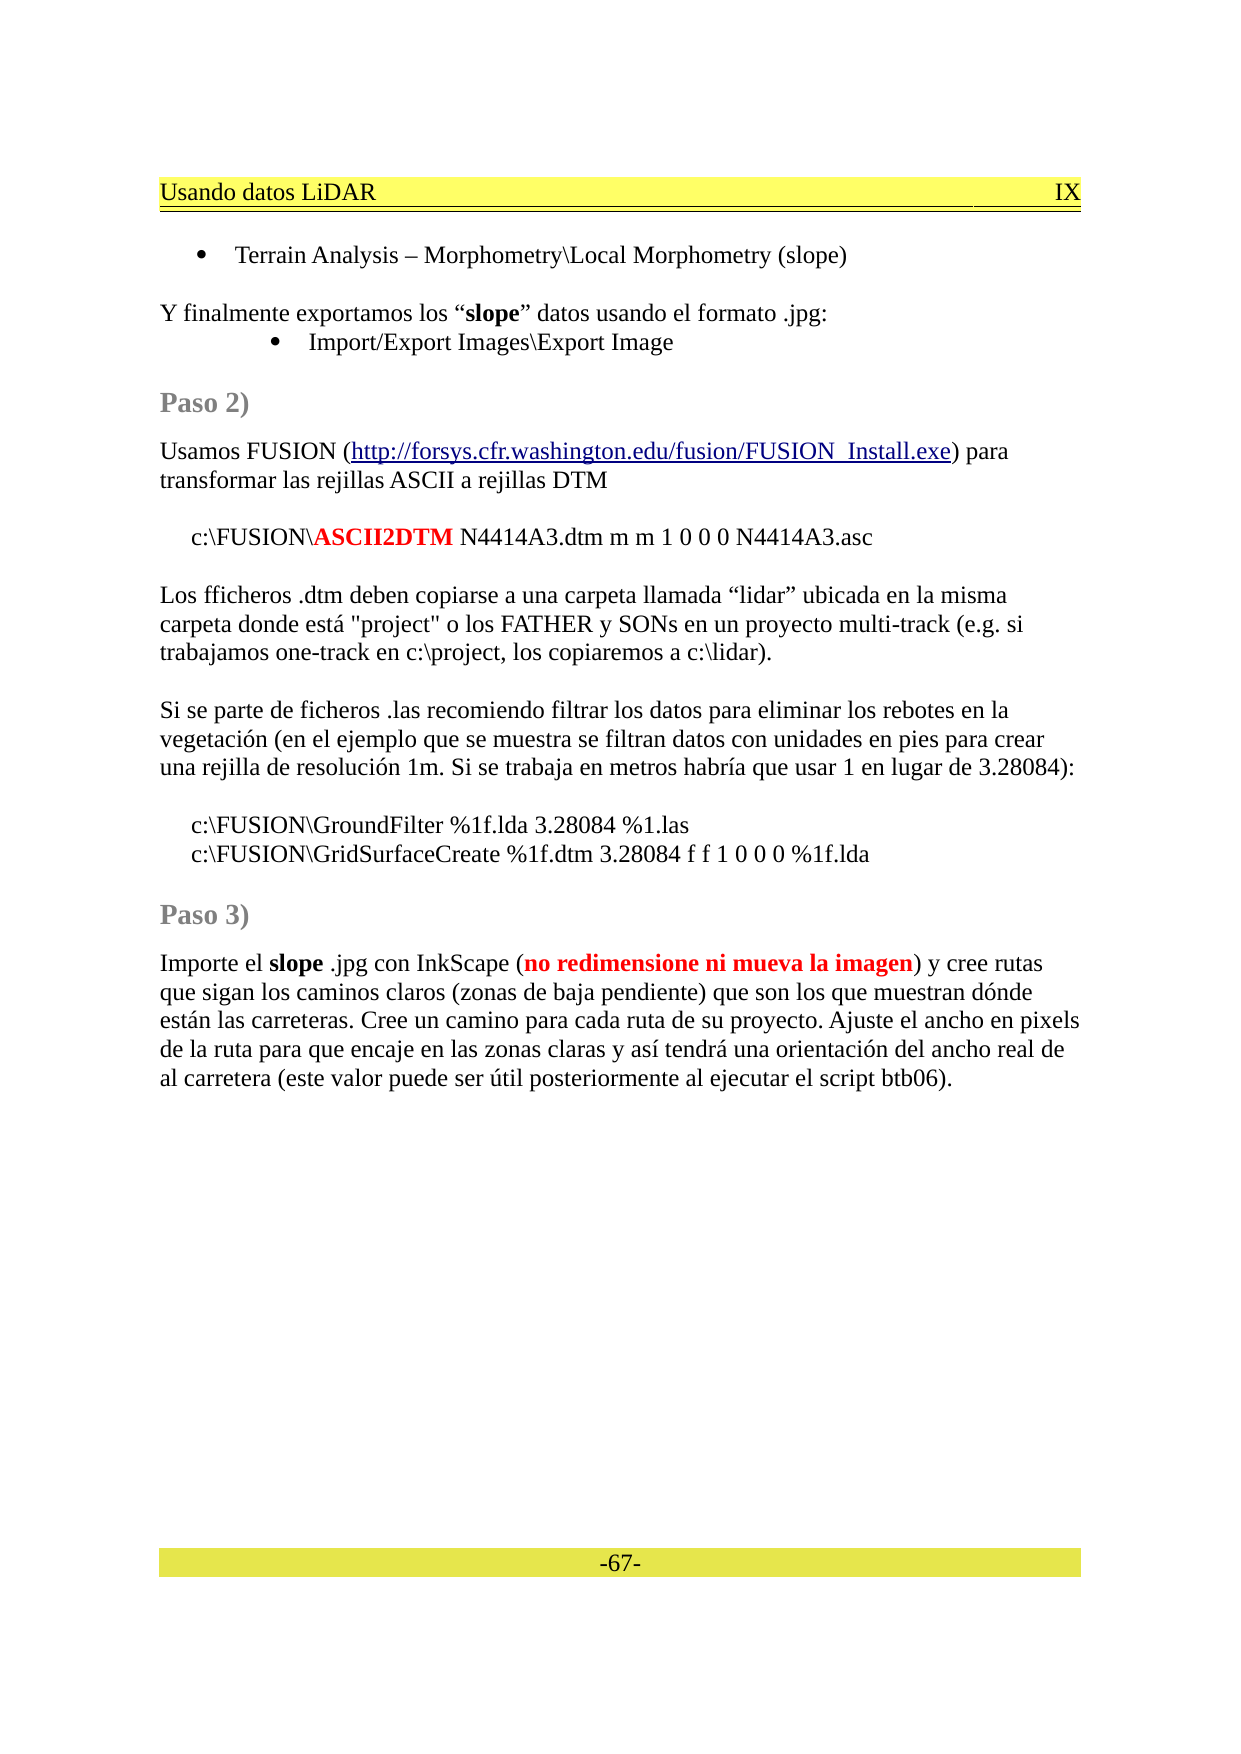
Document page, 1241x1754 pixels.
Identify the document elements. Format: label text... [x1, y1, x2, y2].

text c:\FUSION\ASCII2DTM N4414A3.dtm m m 1 0 0 0 N4414A3.asc [159, 522, 1081, 551]
text Usamos FUSION (http://forsys.cfr.washington.edu/fusion/FUSION_Install.exe) para transformar las rejillas ASCII a rejillas DTM [159, 436, 1081, 494]
text c:\FUSION\GridSurfaceCreate %1f.dtm 3.28084 f f 1 0 0 0 %1f.lda [159, 839, 1081, 867]
list Import/Export Images\Export Image [271, 327, 1081, 355]
subtitle Paso 3) [159, 897, 1081, 930]
text Y finalmente exportamos los “slope” datos usando el formato .jpg: [159, 298, 1081, 327]
text c:\FUSION\GroundFilter %1f.lda 3.28084 %1.las [159, 810, 1081, 839]
text Importe el slope .jpg con InkScape (no redimensione ni mueva la imagen) y cree rutas que sigan los caminos claros (zonas de baja pendiente) que son los que muestran dónde están las carreteras. Cree un camino para cada ruta de su proyecto. Ajuste el ancho en pixels de la ruta para que encaje en las zonas claras y así tendrá una orientación del ancho real de al carretera (este valor puede ser útil posteriormente al ejecutar el script btb06). [159, 948, 1081, 1092]
text Si se parte de ficheros .las recomiendo filtrar los datos para eliminar los rebotes en la vegetación (en el ejemplo que se muestra se filtran datos con unidades en pies para crear una rejilla de resolución 1m. Si se trabaja en metros habría que usar 1 en lugar de 3.28084): [159, 695, 1081, 781]
list Terrain Analysis – Morphometry\Local Morphometry (slope) [197, 240, 1081, 269]
subtitle Paso 2) [159, 385, 1081, 418]
text Los fficheros .dtm deben copiarse a una carpeta llamada “lidar” ubicada en la misma carpeta donde está "project" o los FATHER y SONs en un proyecto multi-track (e.g. si trabajamos one-track en c:\project, los copiaremos a c:\lidar). [159, 580, 1081, 666]
